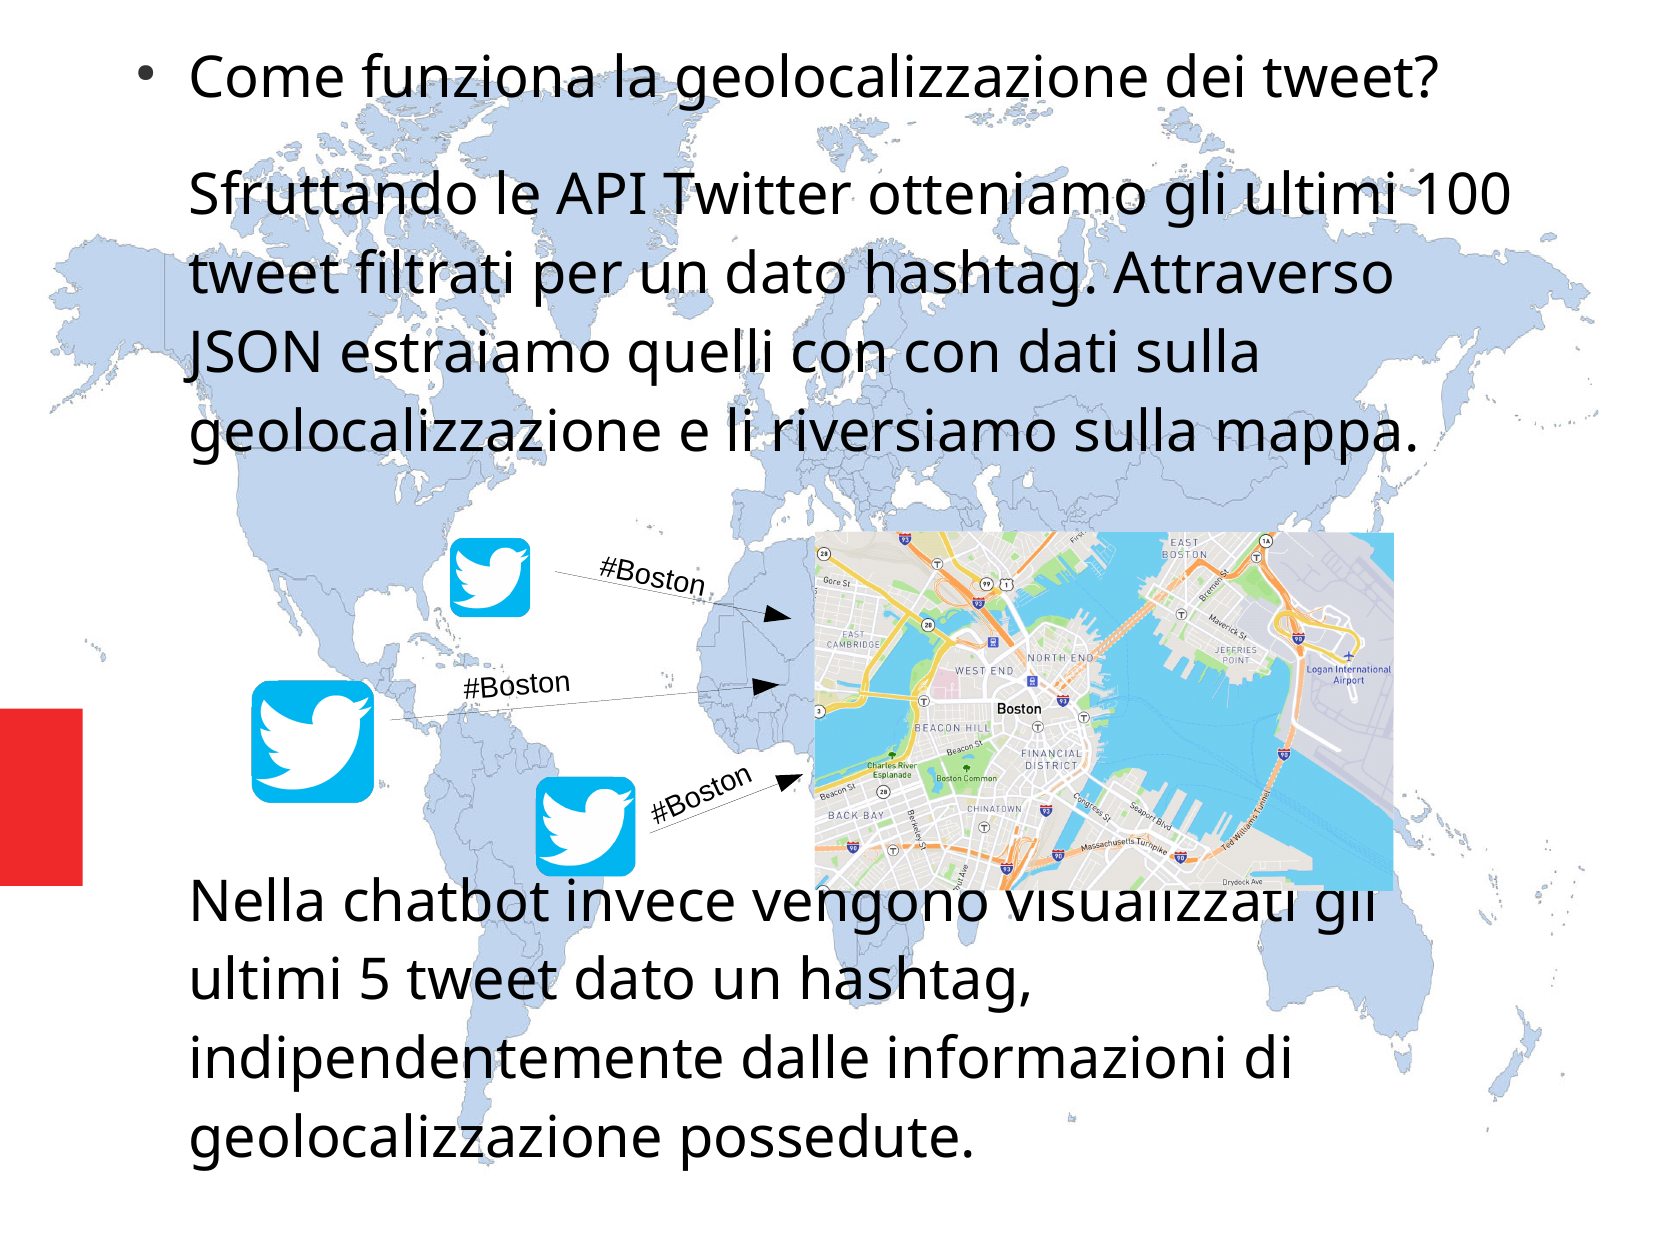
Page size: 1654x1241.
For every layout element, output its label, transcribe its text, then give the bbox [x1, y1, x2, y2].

text_box #Boston [446, 654, 603, 724]
picture [0, 0, 1654, 1241]
list Come funziona la geolocalizzazione dei tweet? Sfruttando le API Twitter otteniamo gli ultimi 100 tweet filtrati per un dato hashtag. Attraverso JSON estraiamo quelli con con dati sulla geolocalizzazione e li riversiamo sulla mappa. Nella chatbot invece vengono visualizzati gli ultimi 5 tweet dato un hashtag, indipendentemente dalle informazioni di geolocalizzazione possedute. [118, 35, 1536, 1182]
text_box #Boston [578, 539, 748, 631]
text_box #Boston [628, 736, 792, 855]
